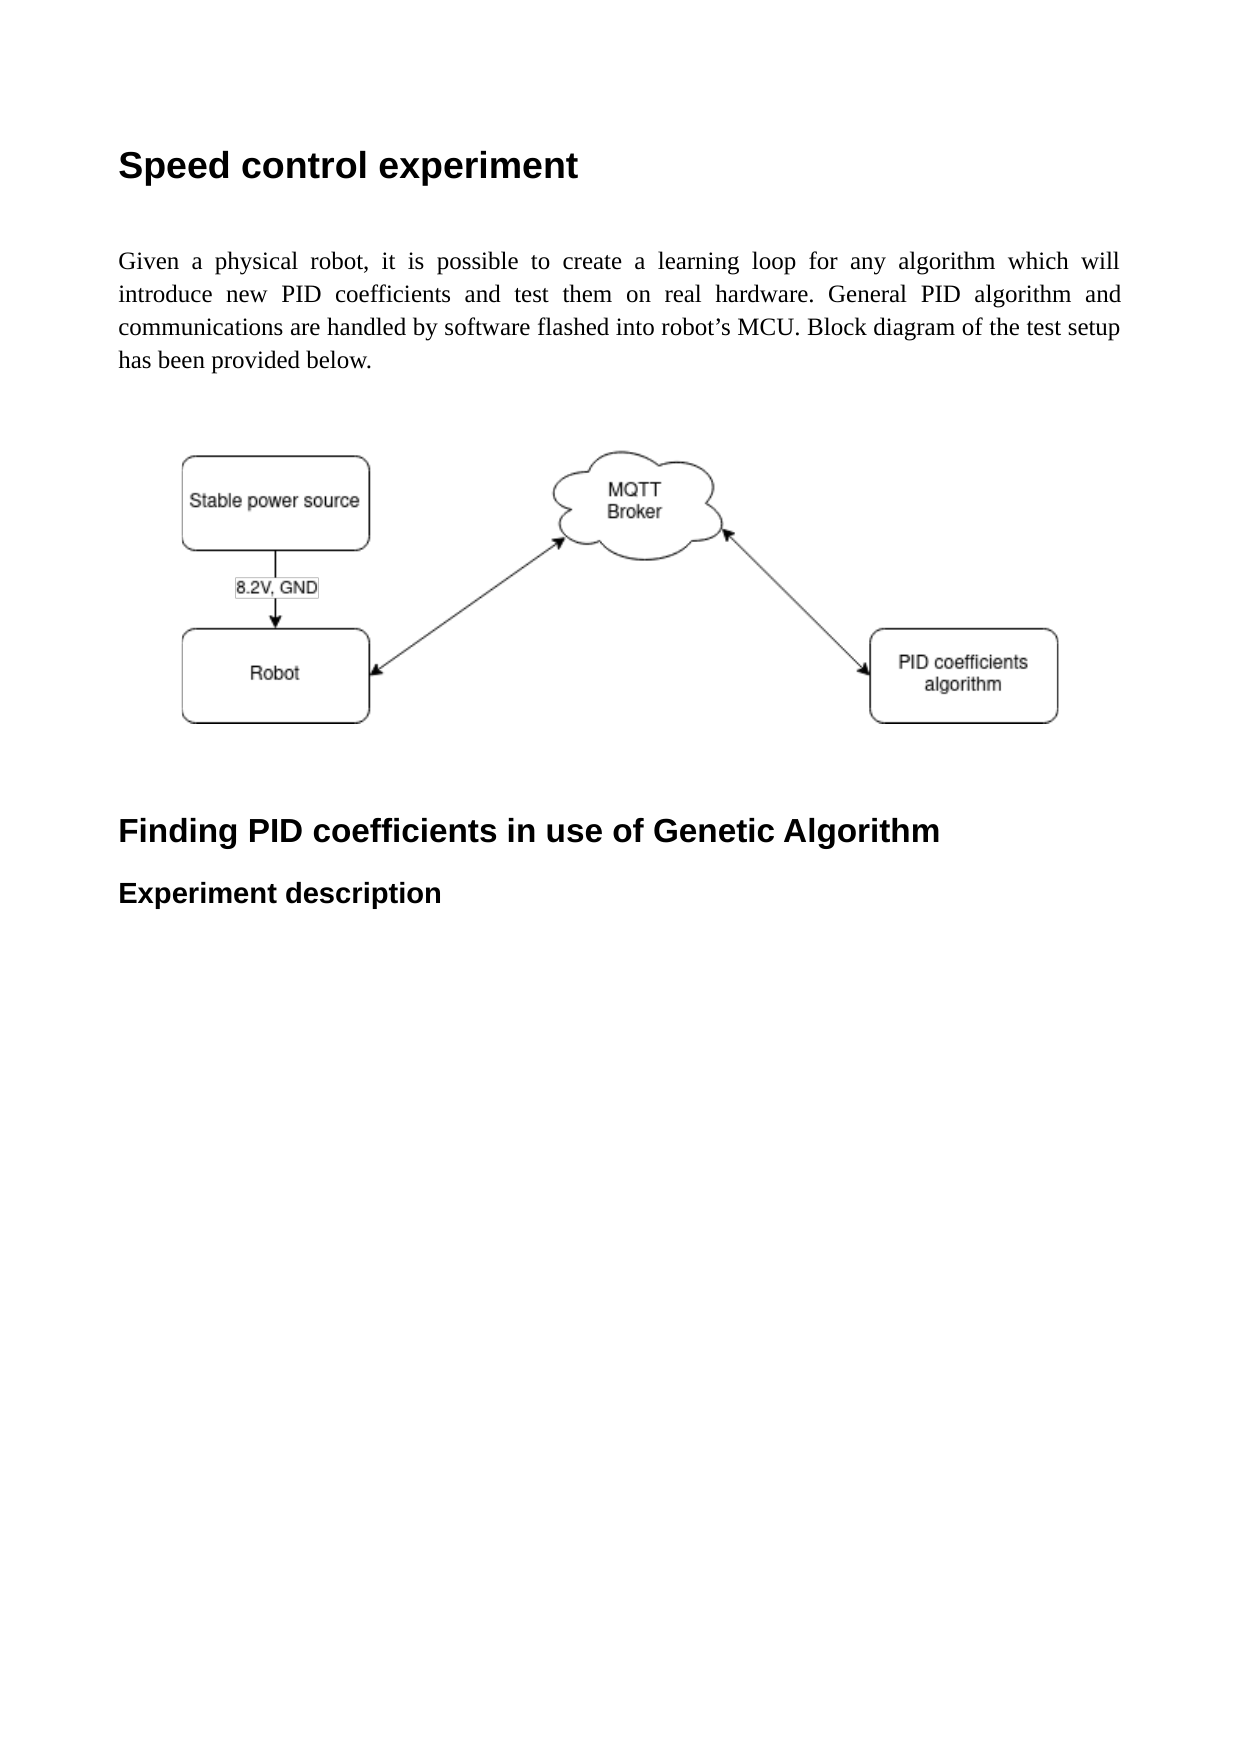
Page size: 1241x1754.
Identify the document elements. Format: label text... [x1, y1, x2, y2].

picture [181, 440, 1059, 724]
text Given a physical robot, it is possible to create a learning loop for any algorithm which will introduce new PID coefficients and test them on real hardware. General PID algorithm and communications are handled by software flashed into robot’s MCU. Block diagram of the test setup has been provided below. [118, 246, 1122, 374]
subtitle Speed control experiment [118, 143, 1122, 186]
subtitle Finding PID coefficients in use of Genetic Algorithm [118, 811, 1122, 849]
subtitle Experiment description [118, 876, 1122, 910]
